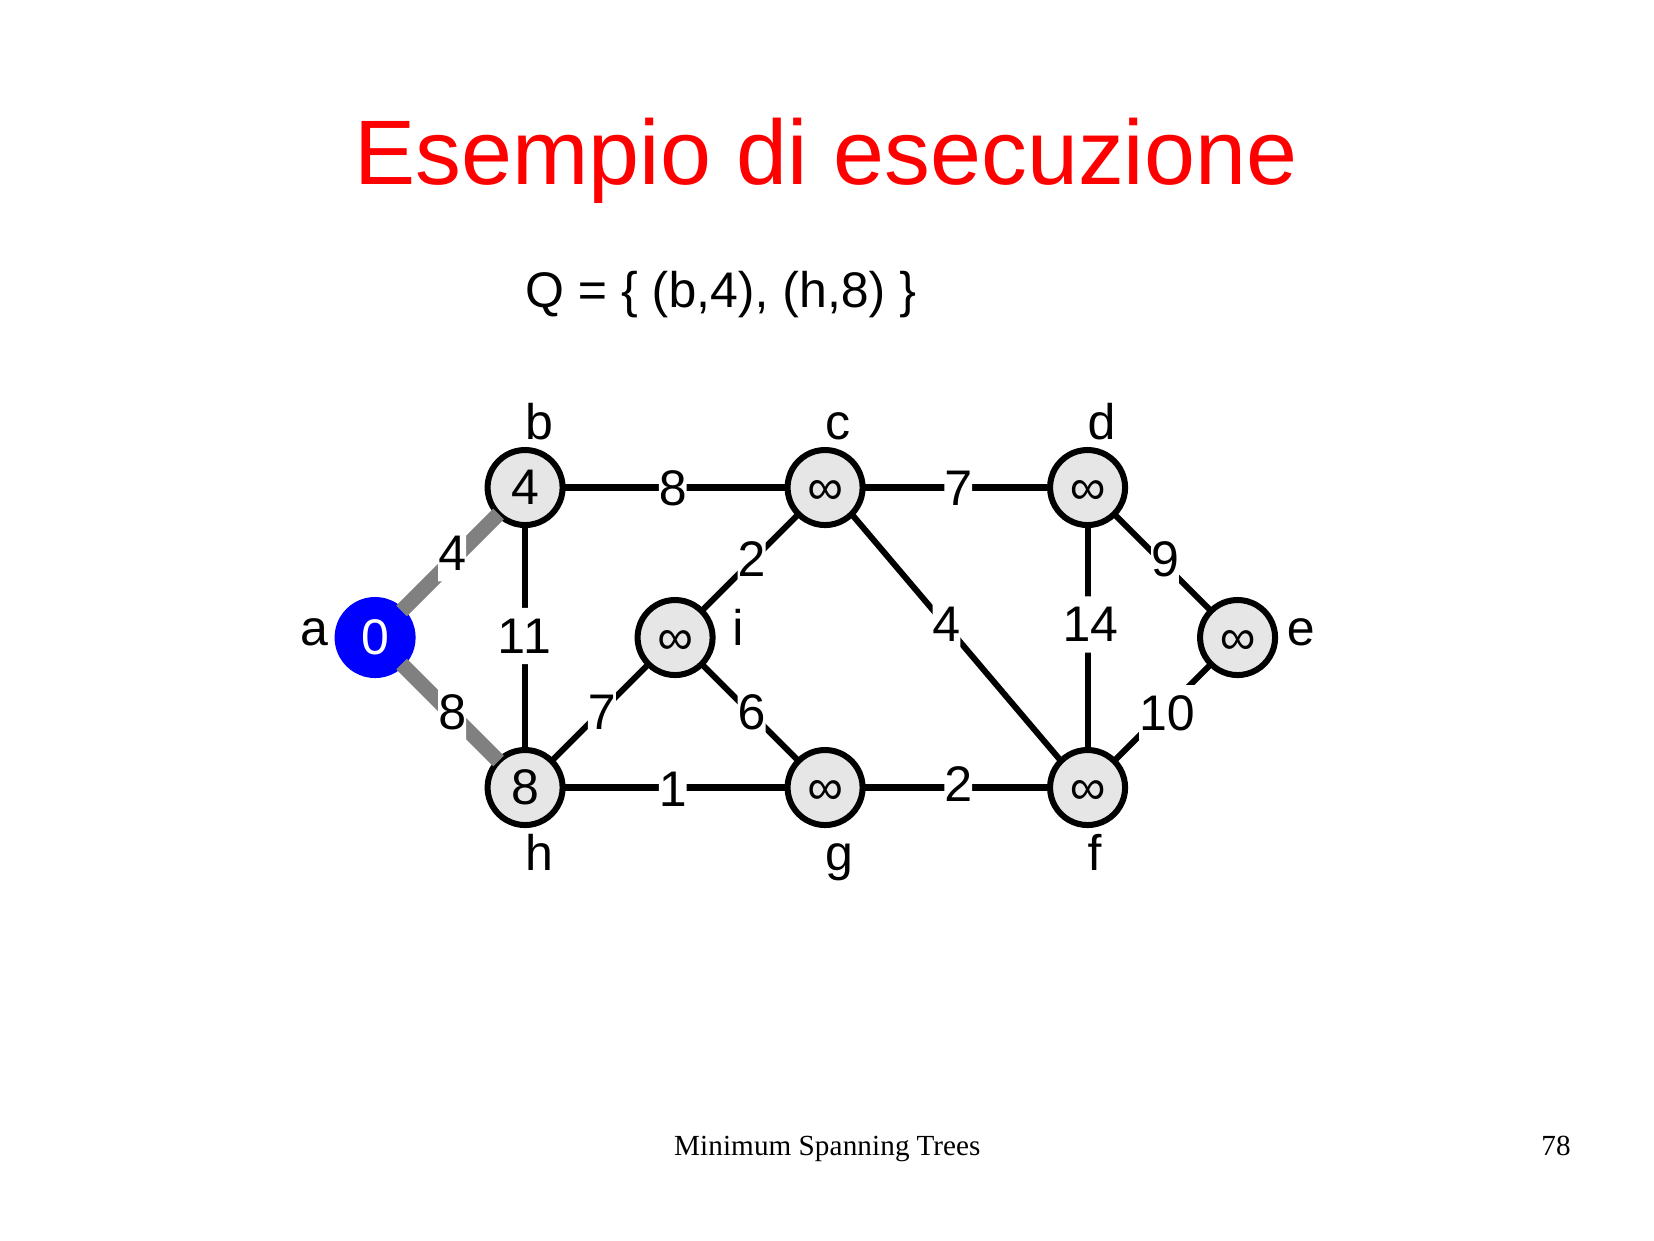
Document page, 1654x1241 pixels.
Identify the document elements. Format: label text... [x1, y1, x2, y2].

text_box ∞ [1050, 750, 1126, 826]
text_box g [825, 825, 863, 882]
text_box ∞ [1050, 450, 1126, 525]
text_box 1 [658, 761, 687, 818]
text_box 0 [338, 600, 413, 676]
text_box i [732, 600, 770, 657]
text_box 9 [1151, 531, 1179, 588]
text_box e [1286, 600, 1325, 657]
title Esempio di esecuzione [82, 49, 1571, 257]
text_box ∞ [787, 450, 863, 526]
text_box 10 [1139, 685, 1195, 742]
text_box f [1087, 825, 1126, 882]
text_box c [825, 394, 863, 451]
text_box 8 [487, 750, 563, 826]
text_box 7 [587, 684, 616, 742]
text_box 11 [497, 607, 557, 665]
text_box 14 [1062, 596, 1119, 653]
text_box ∞ [1200, 600, 1276, 676]
text_box ∞ [787, 750, 863, 826]
text_box a [300, 600, 338, 657]
text_box 4 [487, 450, 563, 525]
text_box 4 [438, 525, 467, 582]
text_box 4 [932, 596, 961, 653]
text_box d [1087, 394, 1126, 451]
text_box 6 [737, 684, 766, 742]
text_box ∞ [637, 600, 713, 676]
text_box h [525, 825, 563, 882]
text_box 2 [944, 756, 973, 813]
text_box 2 [737, 531, 766, 588]
text_box 8 [658, 460, 687, 517]
text_box b [525, 394, 563, 451]
text_box 8 [438, 684, 467, 741]
text_box Q = { (b,4), (h,8) } [525, 262, 1501, 319]
text_box 7 [944, 460, 973, 517]
